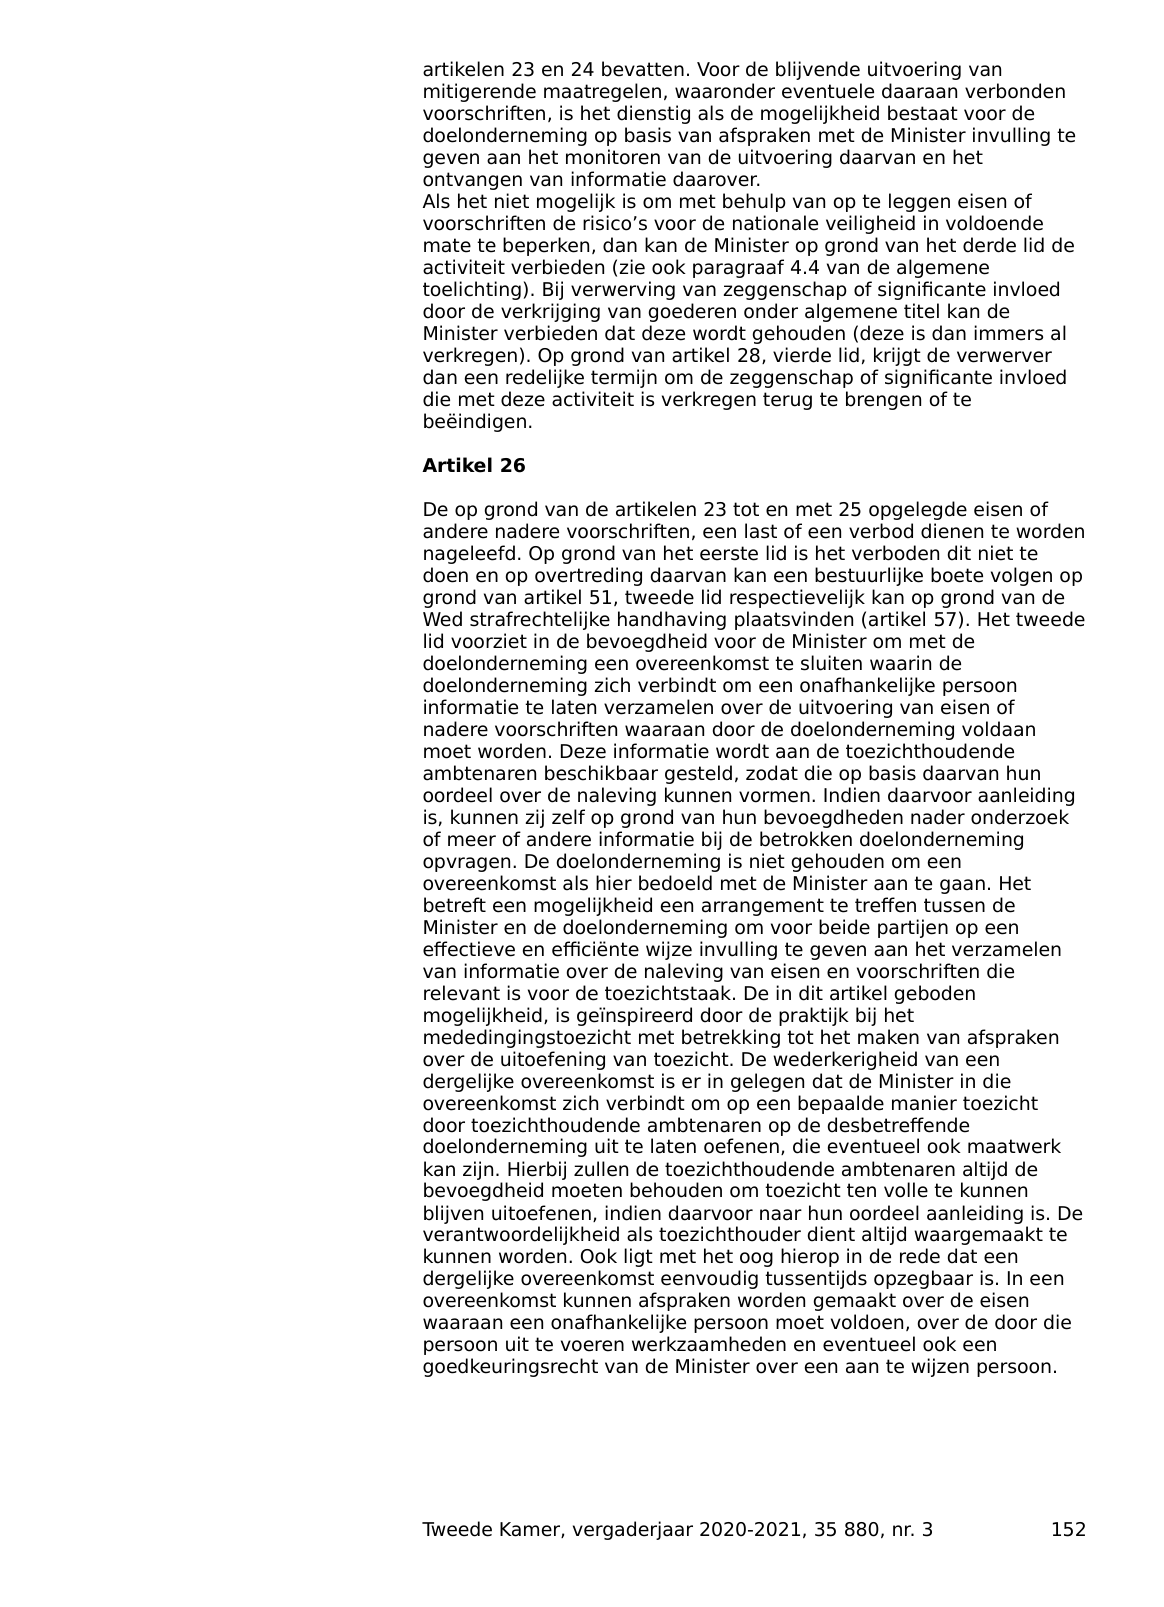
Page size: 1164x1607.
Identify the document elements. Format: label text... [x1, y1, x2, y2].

text Als het niet mogelijk is om met behulp van op te leggen eisen of voorschriften de risico’s voor de nationale veiligheid in voldoende mate te beperken, dan kan de Minister op grond van het derde lid de activiteit verbieden (zie ook paragraaf 4.4 van de algemene toelichting). Bij verwerving van zeggenschap of significante invloed door de verkrijging van goederen onder algemene titel kan de Minister verbieden dat deze wordt gehouden (deze is dan immers al verkregen). Op grond van artikel 28, vierde lid, krijgt de verwerver dan een redelijke termijn om de zeggenschap of significante invloed die met deze activiteit is verkregen terug te brengen of te beëindigen. [422, 191, 1087, 433]
subtitle Artikel 26 [422, 455, 1087, 477]
text artikelen 23 en 24 bevatten. Voor de blijvende uitvoering van mitigerende maatregelen, waaronder eventuele daaraan verbonden voorschriften, is het dienstig als de mogelijkheid bestaat voor de doelonderneming op basis van afspraken met de Minister invulling te geven aan het monitoren van de uitvoering daarvan en het ontvangen van informatie daarover. [422, 59, 1087, 191]
text De op grond van de artikelen 23 tot en met 25 opgelegde eisen of andere nadere voorschriften, een last of een verbod dienen te worden nageleefd. Op grond van het eerste lid is het verboden dit niet te doen en op overtreding daarvan kan een bestuurlijke boete volgen op grond van artikel 51, tweede lid respectievelijk kan op grond van de Wed strafrechtelijke handhaving plaatsvinden (artikel 57). Het tweede lid voorziet in de bevoegdheid voor de Minister om met de doelonderneming een overeenkomst te sluiten waarin de doelonderneming zich verbindt om een onafhankelijke persoon informatie te laten verzamelen over de uitvoering van eisen of nadere voorschriften waaraan door de doelonderneming voldaan moet worden. Deze informatie wordt aan de toezichthoudende ambtenaren beschikbaar gesteld, zodat die op basis daarvan hun oordeel over de naleving kunnen vormen. Indien daarvoor aanleiding is, kunnen zij zelf op grond van hun bevoegdheden nader onderzoek of meer of andere informatie bij de betrokken doelonderneming opvragen. De doelonderneming is niet gehouden om een overeenkomst als hier bedoeld met de Minister aan te gaan. Het betreft een mogelijkheid een arrangement te treffen tussen de Minister en de doelonderneming om voor beide partijen op een effectieve en efficiënte wijze invulling te geven aan het verzamelen van informatie over de naleving van eisen en voorschriften die relevant is voor de toezichtstaak. De in dit artikel geboden mogelijkheid, is geïnspireerd door de praktijk bij het mededingingstoezicht met betrekking tot het maken van afspraken over de uitoefening van toezicht. De wederkerigheid van een dergelijke overeenkomst is er in gelegen dat de Minister in die overeenkomst zich verbindt om op een bepaalde manier toezicht door toezichthoudende ambtenaren op de desbetreffende doelonderneming uit te laten oefenen, die eventueel ook maatwerk kan zijn. Hierbij zullen de toezichthoudende ambtenaren altijd de bevoegdheid moeten behouden om toezicht ten volle te kunnen blijven uitoefenen, indien daarvoor naar hun oordeel aanleiding is. De verantwoordelijkheid als toezichthouder dient altijd waargemaakt te kunnen worden. Ook ligt met het oog hierop in de rede dat een dergelijke overeenkomst eenvoudig tussentijds opzegbaar is. In een overeenkomst kunnen afspraken worden gemaakt over de eisen waaraan een onafhankelijke persoon moet voldoen, over de door die persoon uit te voeren werkzaamheden en eventueel ook een goedkeuringsrecht van de Minister over een aan te wijzen persoon. [422, 499, 1087, 1378]
